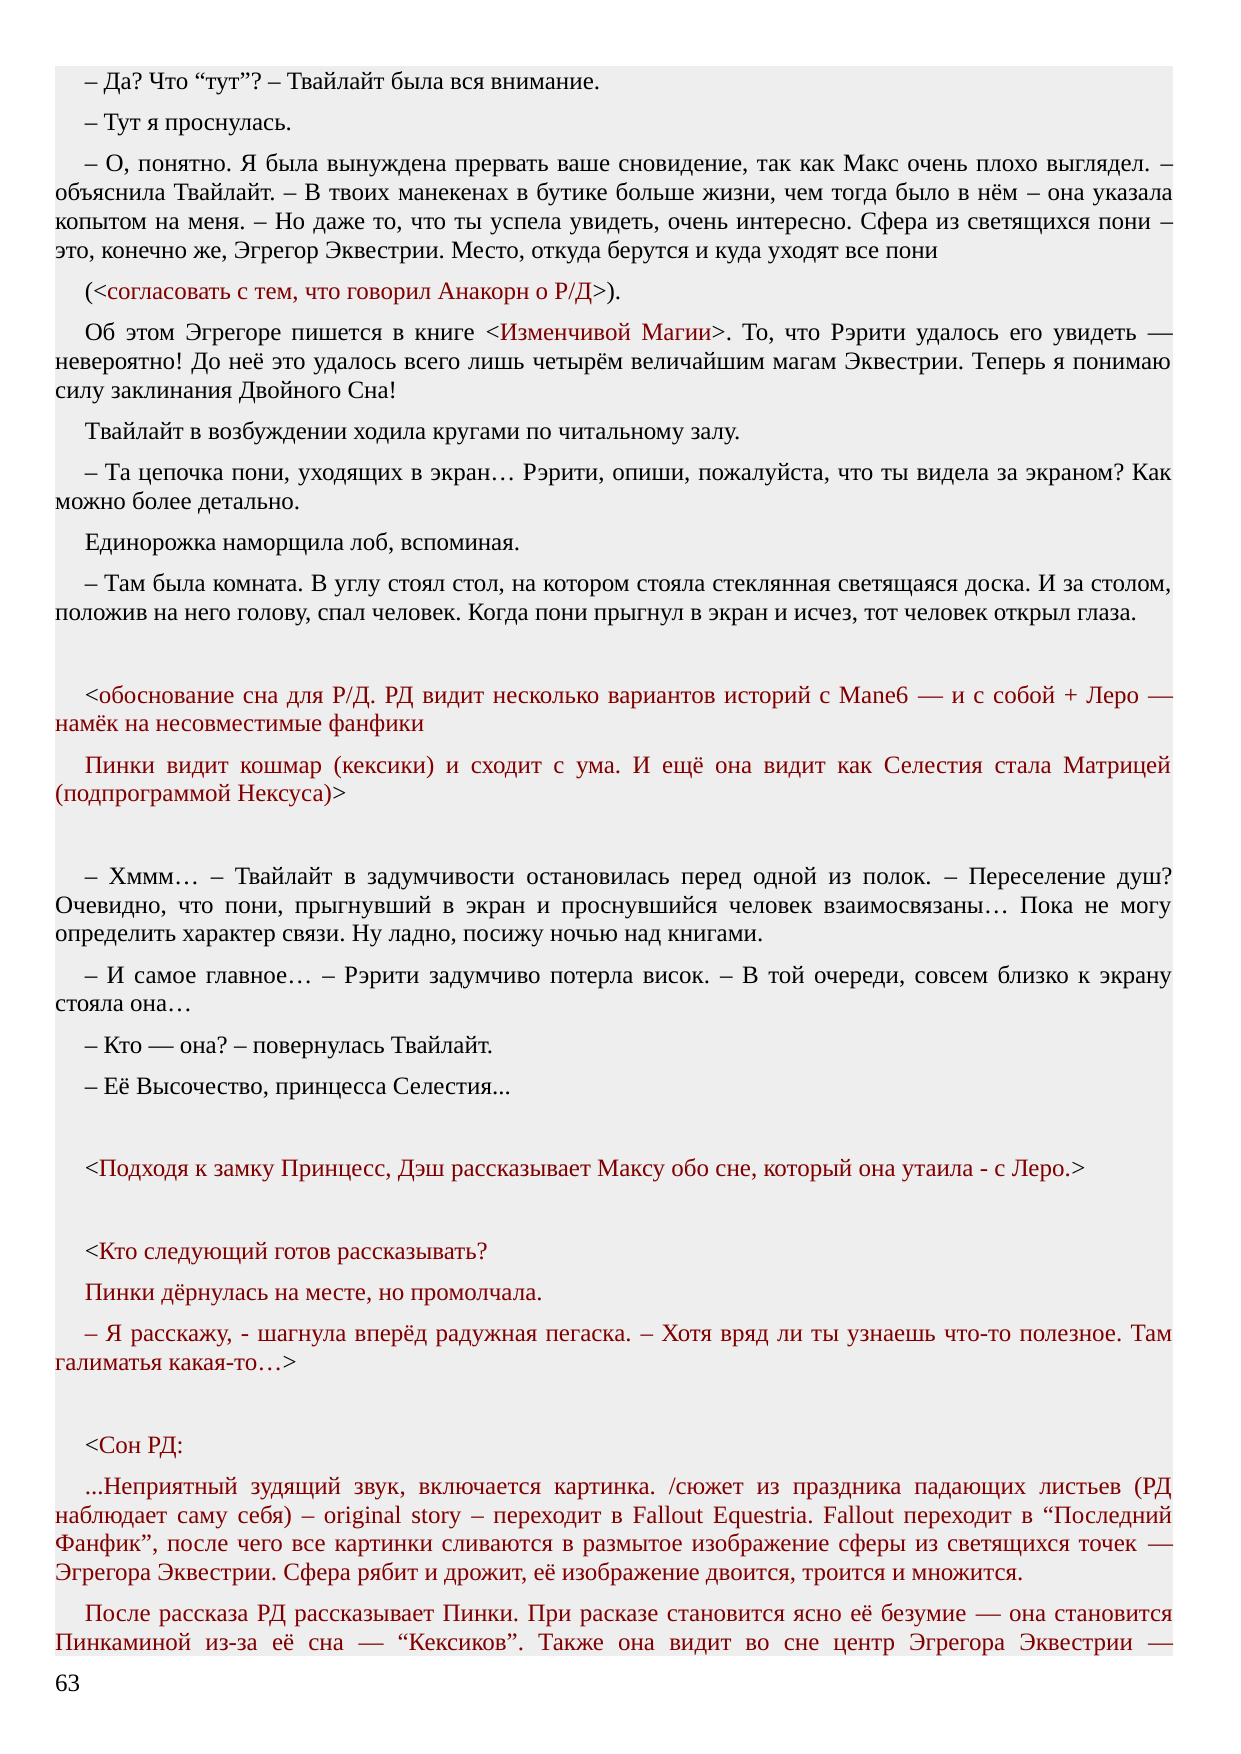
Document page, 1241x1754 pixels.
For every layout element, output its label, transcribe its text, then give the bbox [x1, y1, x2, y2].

text – Тут я проснулась. [55, 107, 1173, 136]
text Об этом Эгрегоре пишется в книге <Изменчивой Магии>. То, что Рэрити удалось его увидеть — невероятно! До неё это удалось всего лишь четырём величайшим магам Эквестрии. Теперь я понимаю силу заклинания Двойного Сна! [55, 317, 1173, 403]
text После рассказа РД рассказывает Пинки. При расказе становится ясно её безумие — она становится Пинкаминой из-за её сна — “Кексиков”. Также она видит во сне центр Эгрегора Эквестрии — [55, 1598, 1173, 1656]
text – Та цепочка пони, уходящих в экран… Рэрити, опиши, пожалуйста, что ты видела за экраном? Как можно более детально. [55, 457, 1173, 515]
text – И самое главное… – Рэрити задумчиво потерла висок. – В той очереди, совсем близко к экрану стояла она… [55, 960, 1173, 1017]
text – О, понятно. Я была вынуждена прервать ваше сновидение, так как Макс очень плохо выглядел. – объяснила Твайлайт. – В твоих манекенах в бутике больше жизни, чем тогда было в нём – она указала копытом на меня. – Но даже то, что ты успела увидеть, очень интересно. Сфера из светящихся пони – это, конечно же, Эгрегор Эквестрии. Место, откуда берутся и куда уходят все пони [55, 148, 1173, 263]
text – Её Высочество, принцесса Селестия... [55, 1071, 1173, 1100]
text Пинки дёрнулась на месте, но промолчала. [55, 1277, 1173, 1306]
text Единорожка наморщила лоб, вспоминая. [55, 527, 1173, 556]
text Пинки видит кошмар (кексики) и сходит с ума. И ещё она видит как Селестия стала Матрицей (подпрограммой Нексуса)> [55, 750, 1173, 807]
text – Там была комната. В углу стоял стол, на котором стояла стеклянная светящаяся доска. И за столом, положив на него голову, спал человек. Когда пони прыгнул в экран и исчез, тот человек открыл глаза. [55, 568, 1173, 626]
text Твайлайт в возбуждении ходила кругами по читальному залу. [55, 416, 1173, 445]
text – Хммм… – Твайлайт в задумчивости остановилась перед одной из полок. – Переселение душ? Очевидно, что пони, прыгнувший в экран и проснувшийся человек взаимосвязаны… Пока не могу определить характер связи. Ну ладно, посижу ночью над книгами. [55, 861, 1173, 947]
text ...Неприятный зудящий звук, включается картинка. /сюжет из праздника падающих листьев (РД наблюдает саму себя) – original story – переходит в Fallout Equestria. Fallout переходит в “Последний Фанфик”, после чего все картинки сливаются в размытое изображение сферы из светящихся точек — Эгрегора Эквестрии. Сфера рябит и дрожит, её изображение двоится, троится и множится. [55, 1471, 1173, 1586]
text – Я расскажу, - шагнула вперёд радужная пегаска. – Хотя вряд ли ты узнаешь что-то полезное. Там галиматья какая-то…> [55, 1318, 1173, 1376]
text <Подходя к замку Принцесс, Дэш рассказывает Максу обо сне, который она утаила - с Леро.> [55, 1153, 1173, 1182]
text (<согласовать с тем, что говорил Анакорн о Р/Д>). [55, 276, 1173, 305]
text – Кто — она? – повернулась Твайлайт. [55, 1030, 1173, 1058]
text <Сон РД: [55, 1430, 1173, 1458]
text – Да? Что “тут”? – Твайлайт была вся внимание. [55, 66, 1173, 95]
text <Кто следующий готов рассказывать? [55, 1236, 1173, 1265]
text <обоснование сна для Р/Д. РД видит несколько вариантов историй с Mane6 — и с собой + Леро — намёк на несовместимые фанфики [55, 680, 1173, 737]
